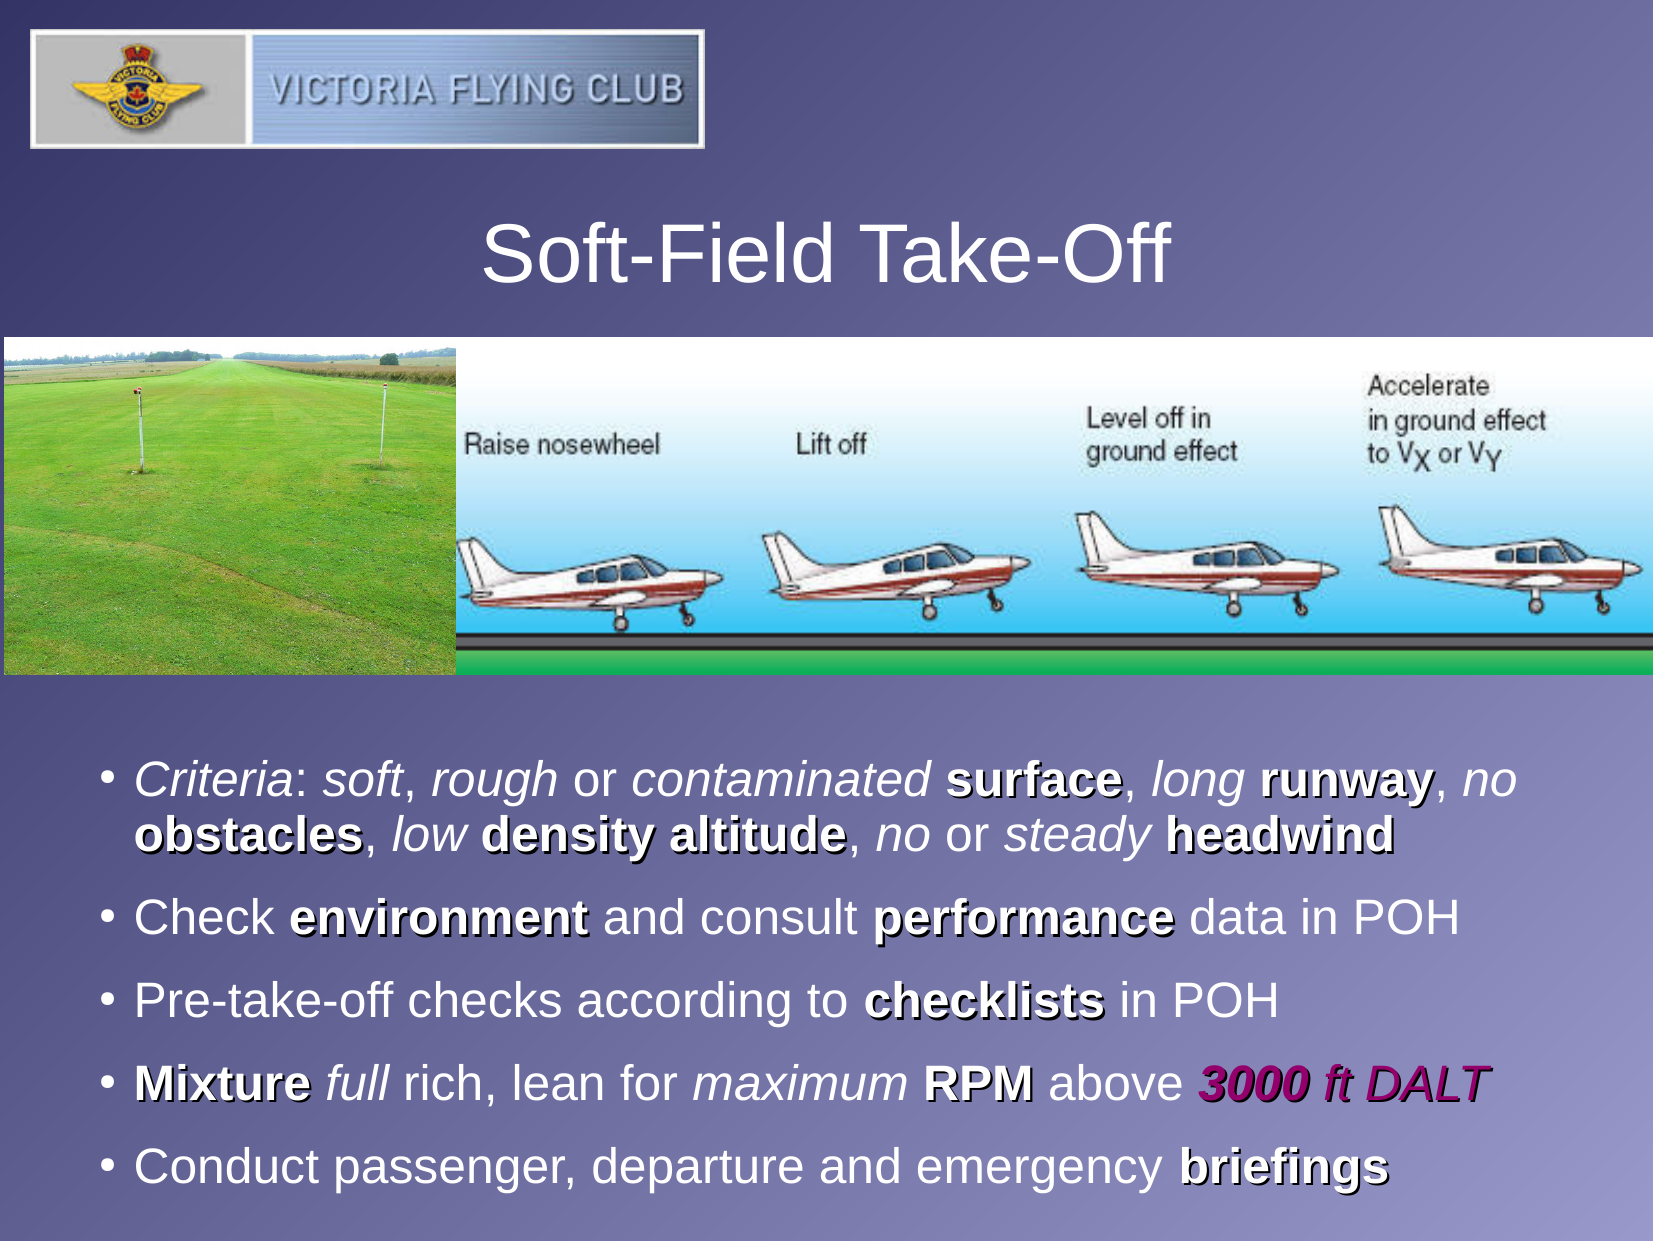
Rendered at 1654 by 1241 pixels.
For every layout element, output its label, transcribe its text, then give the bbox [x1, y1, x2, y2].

picture [30, 29, 705, 149]
list Criteria: soft, rough or contaminated surface, long runway, no obstacles, low density altitude, no or steady headwind Check environment and consult performance data in POH Pre-take-off checks according to checklists in POH Mixture full rich, lean for maximum RPM above 3000 ft DALT Conduct passenger, departure and emergency briefings [82, 750, 1571, 1201]
picture [4, 337, 1653, 676]
title Soft-Field Take-Off [82, 150, 1571, 337]
